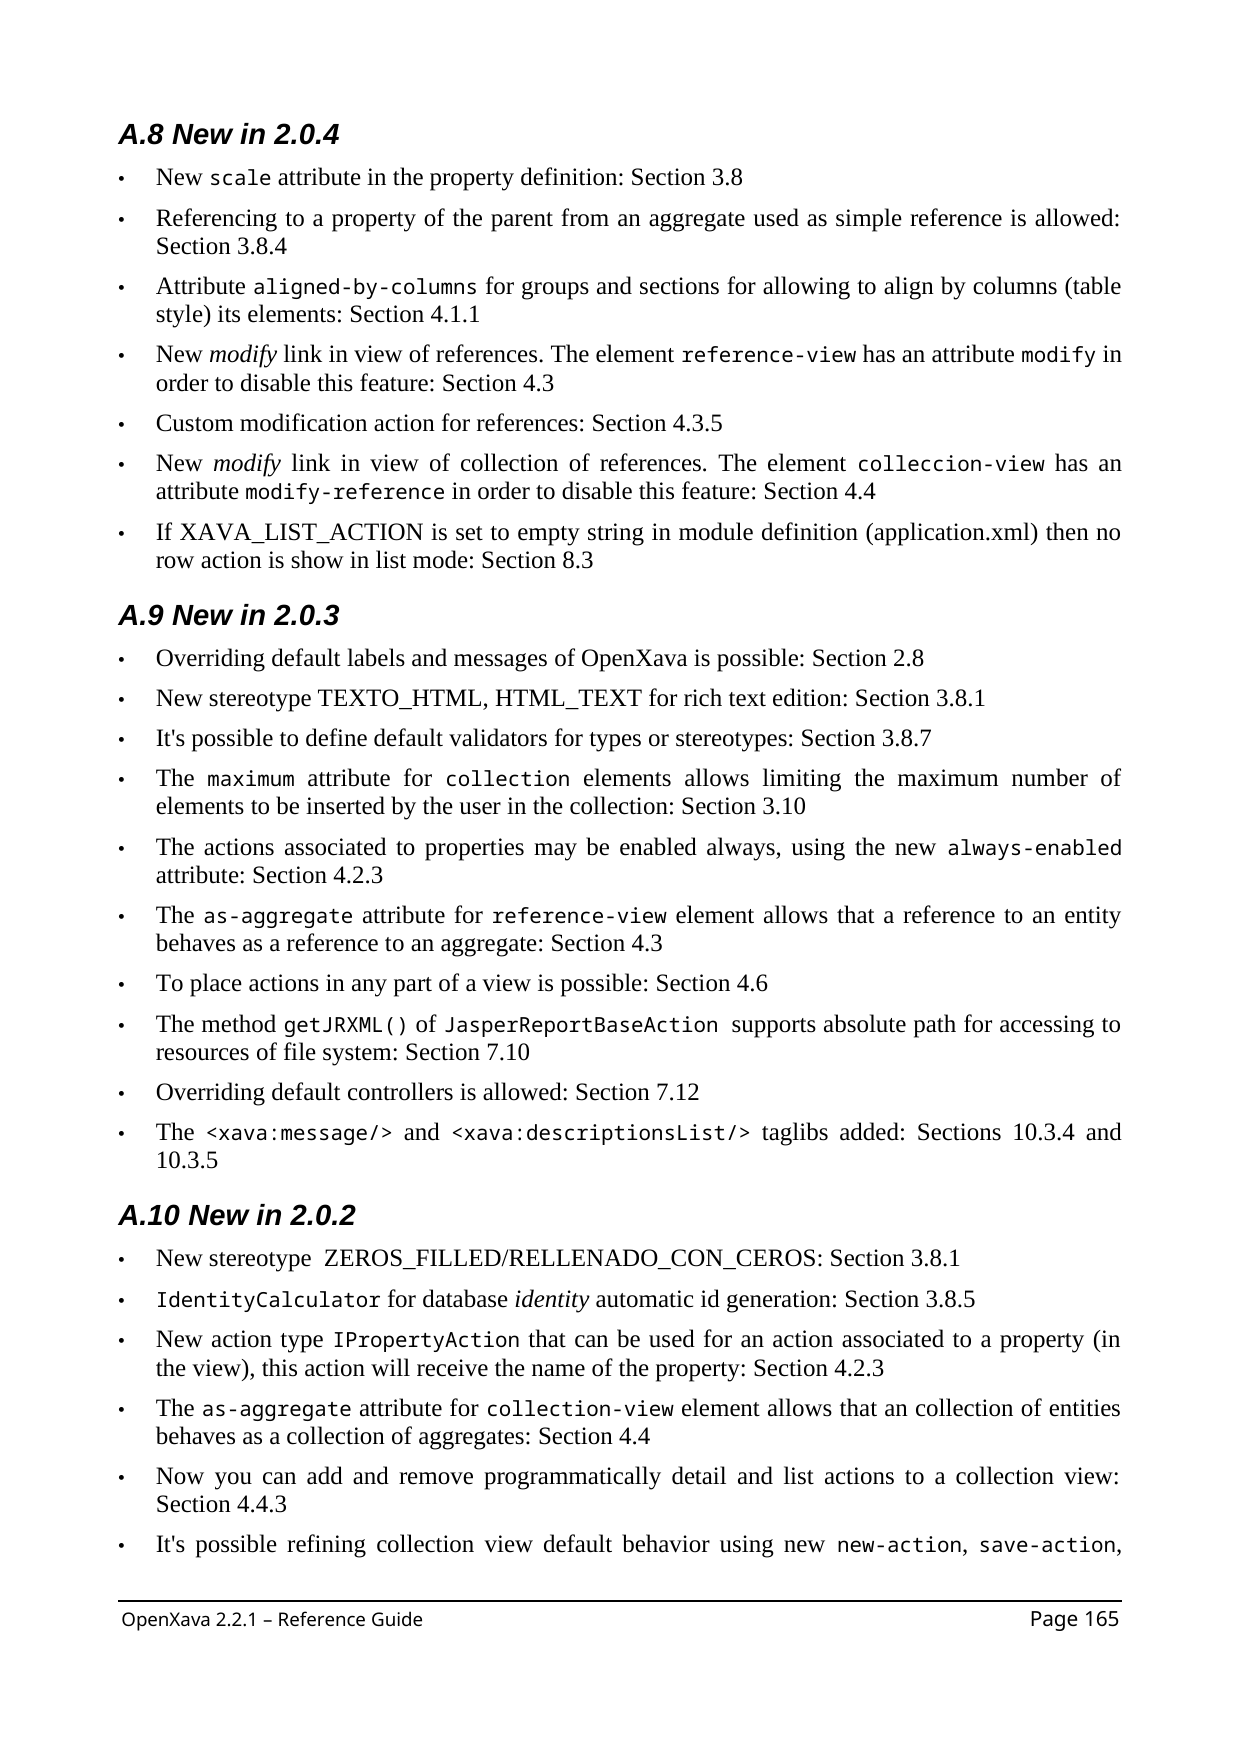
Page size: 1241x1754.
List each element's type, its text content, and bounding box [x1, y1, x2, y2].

list Referencing to a property of the parent from an aggregate used as simple reference is allowed: Section 3.8.4 [118, 204, 1122, 259]
list The actions associated to properties may be enabled always, using the new always-enabled attribute: Section 4.2.3 [118, 833, 1122, 889]
list Custom modification action for references: Section 4.3.5 [118, 409, 1122, 437]
list Attribute aligned-by-columns for groups and sections for allowing to align by columns (table style) its elements: Section 4.1.1 [118, 272, 1122, 328]
list The method getJRXML() of JasperReportBaseAction supports absolute path for accessing to resources of file system: Section 7.10 [118, 1010, 1122, 1066]
list The maximum attribute for collection elements allows limiting the maximum number of elements to be inserted by the user in the collection: Section 3.10 [118, 764, 1122, 820]
list Now you can add and remove programmatically detail and list actions to a collection view: Section 4.4.3 [118, 1462, 1122, 1518]
list New modify link in view of collection of references. The element colleccion-view has an attribute modify-reference in order to disable this feature: Section 4.4 [118, 449, 1122, 506]
list New action type IPropertyAction that can be used for an action associated to a property (in the view), this action will receive the name of the property: Section 4.2.3 [118, 1326, 1122, 1381]
list Overriding default controllers is allowed: Section 7.12 [118, 1078, 1122, 1106]
list The as-aggregate attribute for reference-view element allows that a reference to an entity behaves as a reference to an aggregate: Section 4.3 [118, 901, 1122, 957]
list New stereotype ZEROS_FILLED/RELLENADO_CON_CEROS: Section 3.8.1 [118, 1244, 1122, 1272]
list The as-aggregate attribute for collection-view element allows that an collection of entities behaves as a collection of aggregates: Section 4.4 [118, 1394, 1122, 1450]
list New modify link in view of references. The element reference-view has an attribute modify in order to disable this feature: Section 4.3 [118, 340, 1122, 396]
subtitle New in 2.0.4 [118, 118, 1122, 151]
list IdentityCalculator for database identity automatic id generation: Section 3.8.5 [118, 1285, 1122, 1313]
list New scale attribute in the property definition: Section 3.8 [118, 163, 1122, 192]
list New stereotype TEXTO_HTML, HTML_TEXT for rich text edition: Section 3.8.1 [118, 684, 1122, 712]
list Overriding default labels and messages of OpenXava is possible: Section 2.8 [118, 644, 1122, 671]
list It's possible refining collection view default behavior using new new-action, save-action, [118, 1530, 1122, 1558]
list If XAVA_LIST_ACTION is set to empty string in module definition (application.xml) then no row action is show in list mode: Section 8.3 [118, 518, 1122, 573]
list To place actions in any part of a view is possible: Section 4.6 [118, 969, 1122, 997]
list The <xava:message/> and <xava:descriptionsList/> taglibs added: Sections 10.3.4 and 10.3.5 [118, 1118, 1122, 1174]
subtitle New in 2.0.2 [118, 1199, 1122, 1232]
list It's possible to define default validators for types or stereotypes: Section 3.8.7 [118, 724, 1122, 752]
subtitle New in 2.0.3 [118, 598, 1122, 631]
